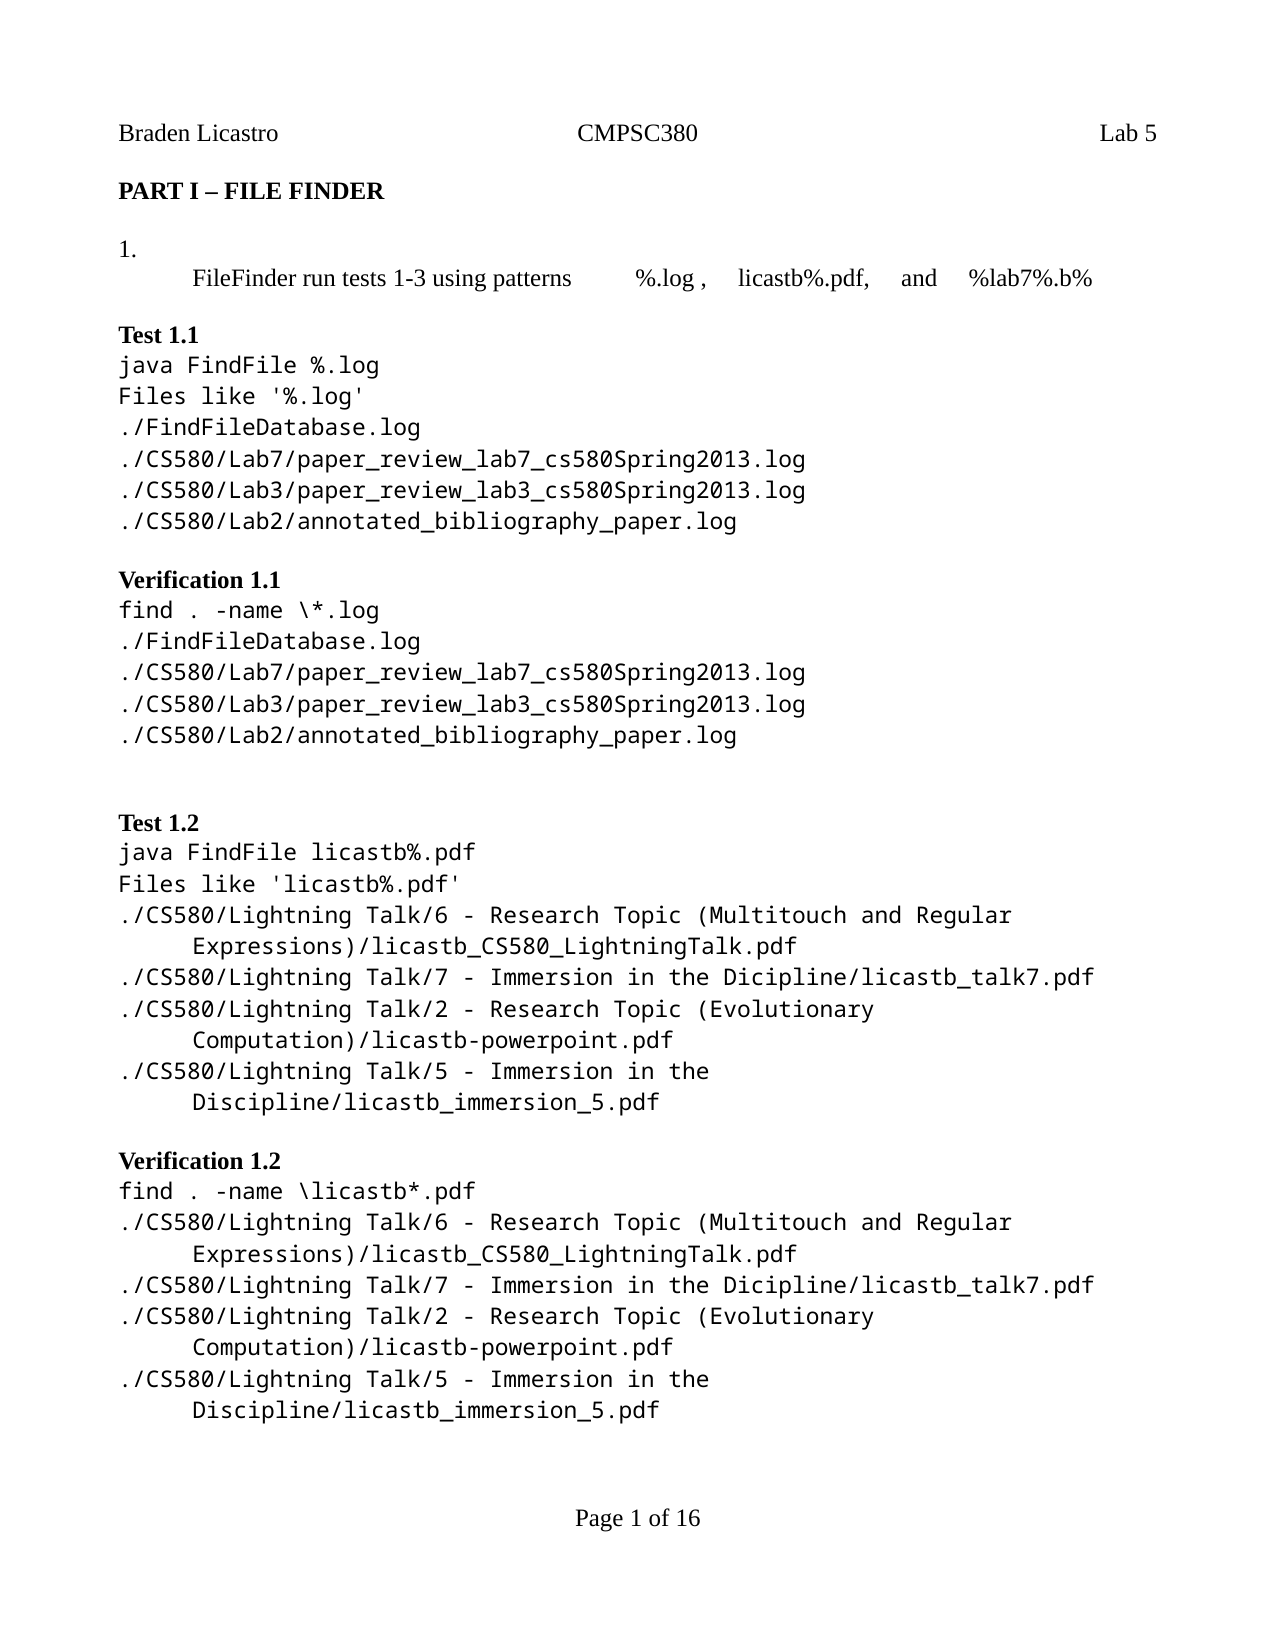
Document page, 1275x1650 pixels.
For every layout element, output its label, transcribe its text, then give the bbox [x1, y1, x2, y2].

text Files like 'licastb%.pdf' [118, 868, 1157, 899]
text ./CS580/Lab3/paper_review_lab3_cs580Spring2013.log [118, 474, 1157, 505]
text 1. [118, 234, 1157, 263]
text ./CS580/Lightning Talk/7 - Immersion in the Dicipline/licastb_talk7.pdf [118, 1269, 1157, 1300]
text FileFinder run tests 1-3 using patterns %.log , licastb%.pdf, and %lab7%.b% [118, 263, 1157, 291]
text ./FindFileDatabase.log [118, 411, 1157, 443]
text find . -name \licastb*.pdf [118, 1175, 1157, 1206]
text Test 1.1 [118, 320, 1157, 349]
text ./CS580/Lightning Talk/2 - Research Topic (Evolutionary Computation)/licastb-powerpoint.pdf [118, 1300, 1157, 1363]
text ./CS580/Lightning Talk/6 - Research Topic (Multitouch and Regular Expressions)/licastb_CS580_LightningTalk.pdf [118, 1206, 1157, 1269]
text find . -name \*.log [118, 594, 1157, 625]
text ./CS580/Lab3/paper_review_lab3_cs580Spring2013.log [118, 688, 1157, 719]
text ./CS580/Lightning Talk/5 - Immersion in the Discipline/licastb_immersion_5.pdf [118, 1363, 1157, 1425]
text ./CS580/Lightning Talk/5 - Immersion in the Discipline/licastb_immersion_5.pdf [118, 1055, 1157, 1118]
text Verification 1.2 [118, 1146, 1157, 1175]
text Verification 1.1 [118, 565, 1157, 594]
text ./CS580/Lab2/annotated_bibliography_paper.log [118, 719, 1157, 750]
text Files like '%.log' [118, 380, 1157, 411]
text ./CS580/Lab2/annotated_bibliography_paper.log [118, 505, 1157, 536]
text ./FindFileDatabase.log [118, 625, 1157, 656]
text java FindFile licastb%.pdf [118, 836, 1157, 868]
text ./CS580/Lightning Talk/6 - Research Topic (Multitouch and Regular Expressions)/licastb_CS580_LightningTalk.pdf [118, 899, 1157, 961]
text ./CS580/Lab7/paper_review_lab7_cs580Spring2013.log [118, 656, 1157, 688]
text ./CS580/Lab7/paper_review_lab7_cs580Spring2013.log [118, 443, 1157, 474]
text java FindFile %.log [118, 349, 1157, 380]
text ./CS580/Lightning Talk/2 - Research Topic (Evolutionary Computation)/licastb-powerpoint.pdf [118, 993, 1157, 1055]
text PART I – FILE FINDER [118, 176, 1157, 205]
text ./CS580/Lightning Talk/7 - Immersion in the Dicipline/licastb_talk7.pdf [118, 961, 1157, 993]
text Test 1.2 [118, 808, 1157, 836]
